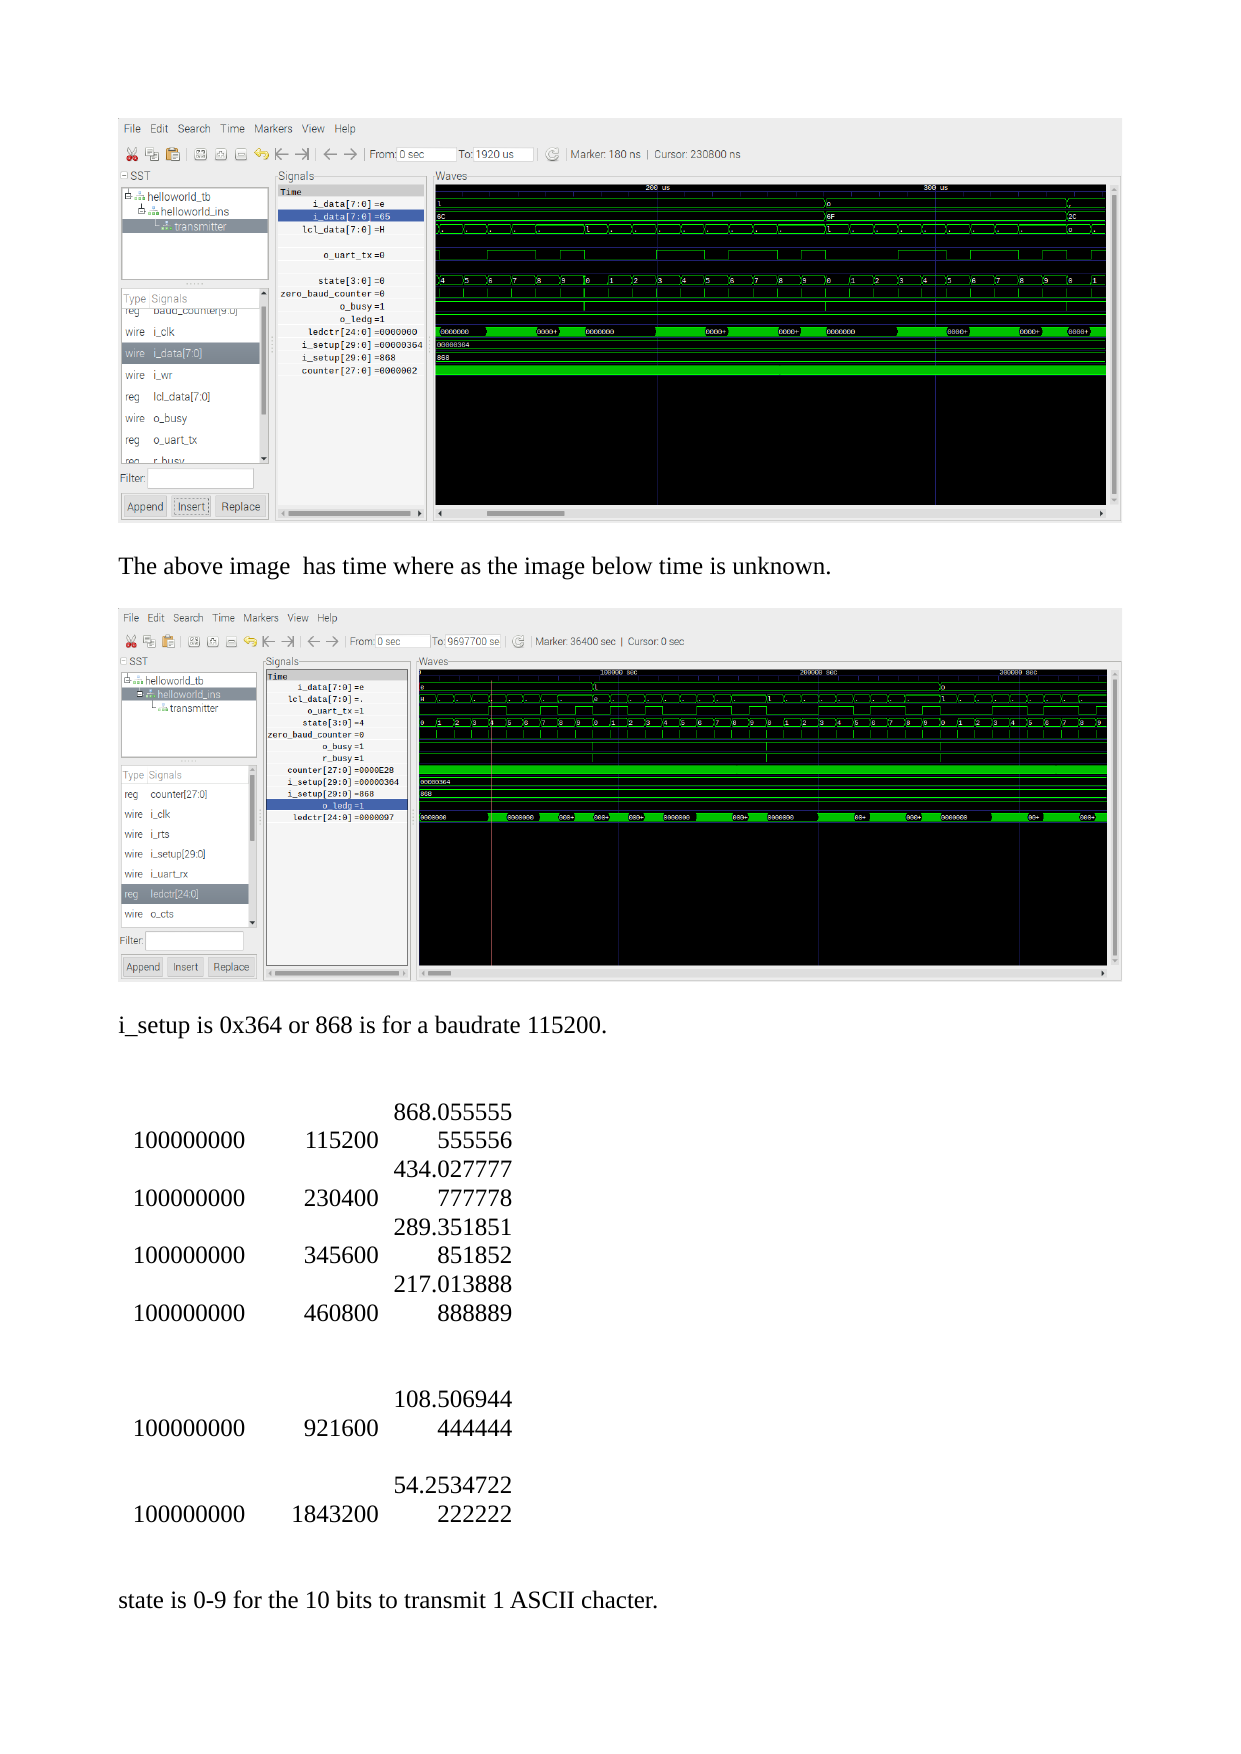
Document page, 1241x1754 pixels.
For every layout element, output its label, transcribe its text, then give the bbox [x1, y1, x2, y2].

table_cell [248, 1356, 382, 1384]
table_cell [382, 1327, 515, 1356]
table_cell 100000000 [112, 1212, 248, 1269]
table_cell 217.013888888889 [382, 1269, 515, 1327]
table_header 115200 [248, 1097, 382, 1154]
table_cell 100000000 [112, 1154, 248, 1212]
table_cell 434.027777777778 [382, 1154, 515, 1212]
picture [118, 118, 1123, 523]
table_cell 1843200 [248, 1471, 382, 1528]
table_cell 100000000 [112, 1384, 248, 1442]
table_cell [248, 1442, 382, 1471]
table_cell [112, 1327, 248, 1356]
text The above image has time where as the image below time is unknown. [118, 551, 1122, 580]
table_cell 289.351851851852 [382, 1212, 515, 1269]
table_cell 230400 [248, 1154, 382, 1212]
table_cell 460800 [248, 1269, 382, 1327]
table_cell [112, 1356, 248, 1384]
table_cell 108.506944444444 [382, 1384, 515, 1442]
table_cell 100000000 [112, 1269, 248, 1327]
table_cell [382, 1442, 515, 1471]
table_cell 345600 [248, 1212, 382, 1269]
table_cell [248, 1327, 382, 1356]
table_cell 921600 [248, 1384, 382, 1442]
text state is 0-9 for the 10 bits to transmit 1 ASCII chacter. [118, 1586, 1122, 1614]
table_header 868.055555555556 [382, 1097, 515, 1154]
table_header 100000000 [112, 1097, 248, 1154]
table_cell [112, 1442, 248, 1471]
table_cell 54.2534722222222 [382, 1471, 515, 1528]
table_cell [382, 1356, 515, 1384]
table_cell 100000000 [112, 1471, 248, 1528]
picture [118, 608, 1123, 982]
text i_setup is 0x364 or 868 is for a baudrate 115200. [118, 1011, 1122, 1039]
